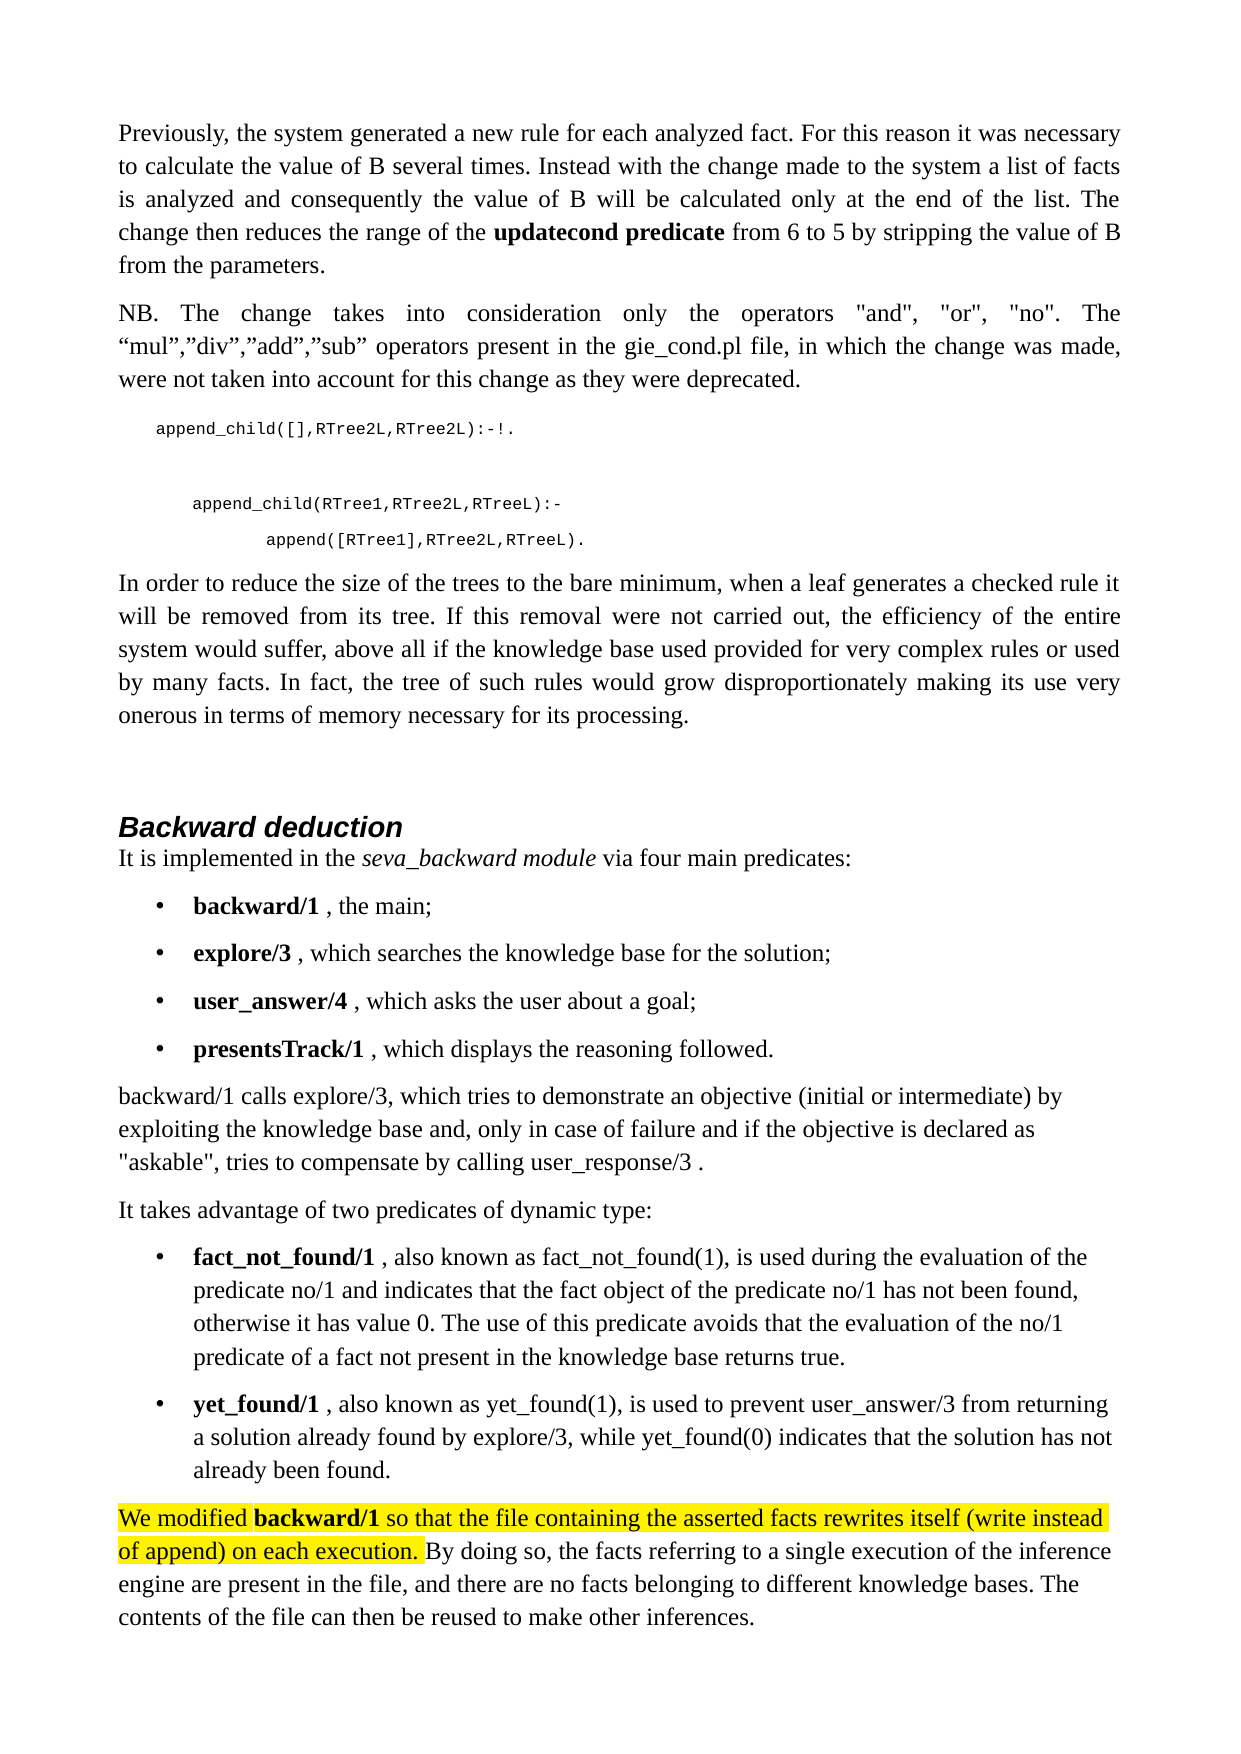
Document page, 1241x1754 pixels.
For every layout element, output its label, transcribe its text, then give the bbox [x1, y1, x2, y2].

list fact_not_found/1 , also known as fact_not_found(1), is used during the evaluation of the predicate no/1 and indicates that the fact object of the predicate no/1 has not been found, otherwise it has value 0. The use of this predicate avoids that the evaluation of the no/1 predicate of a fact not present in the knowledge base returns true. [156, 1242, 1122, 1370]
text append([RTree1],RTree2L,RTreeL). [118, 532, 1122, 550]
list presentsTrack/1 , which displays the reasoning followed. [156, 1034, 1122, 1062]
text backward/1 calls explore/3, which tries to demonstrate an objective (initial or intermediate) by exploiting the knowledge base and, only in case of failure and if the objective is declared as "askable", tries to compensate by calling user_response/3 . [118, 1081, 1122, 1176]
text append_child([],RTree2L,RTree2L):-!. [118, 411, 1122, 440]
text NB. The change takes into consideration only the operators "and", "or", "no". The “mul”,”div”,”add”,”sub” operators present in the gie_cond.pl file, in which the change was made, were not taken into account for this change as they were deprecated. [118, 298, 1122, 393]
subtitle Backward deduction [118, 810, 1122, 843]
text It is implemented in the seva_backward module via four main predicates: [118, 843, 1122, 872]
text Previously, the system generated a new rule for each analyzed fact. For this reason it was necessary to calculate the value of B several times. Instead with the change made to the system a list of facts is analyzed and consequently the value of B will be calculated only at the end of the list. The change then reduces the range of the updatecond predicate from 6 to 5 by stripping the value of B from the parameters. [118, 118, 1122, 279]
list backward/1 , the main; [156, 891, 1122, 919]
list explore/3 , which searches the knowledge base for the solution; [156, 938, 1122, 967]
text We modified backward/1 so that the file containing the asserted facts rewrites itself (write instead of append) on each execution. By doing so, the facts referring to a single execution of the inference engine are present in the file, and there are no facts belonging to different knowledge bases. The contents of the file can then be reused to make other inferences. [118, 1503, 1122, 1631]
list user_answer/4 , which asks the user about a goal; [156, 986, 1122, 1015]
text In order to reduce the size of the trees to the bare minimum, when a leaf generates a checked rule it will be removed from its tree. If this removal were not carried out, the efficiency of the entire system would suffer, above all if the knowledge base used provided for very complex rules or used by many facts. In fact, the tree of such rules would grow disproportionately making its use very onerous in terms of memory necessary for its processing. [118, 568, 1122, 729]
text append_child(RTree1,RTree2L,RTreeL):- [118, 495, 1122, 514]
list yet_found/1 , also known as yet_found(1), is used to prevent user_answer/3 from returning a solution already found by explore/3, while yet_found(0) indicates that the solution has not already been found. [156, 1389, 1122, 1484]
text It takes advantage of two predicates of dynamic type: [118, 1195, 1122, 1224]
